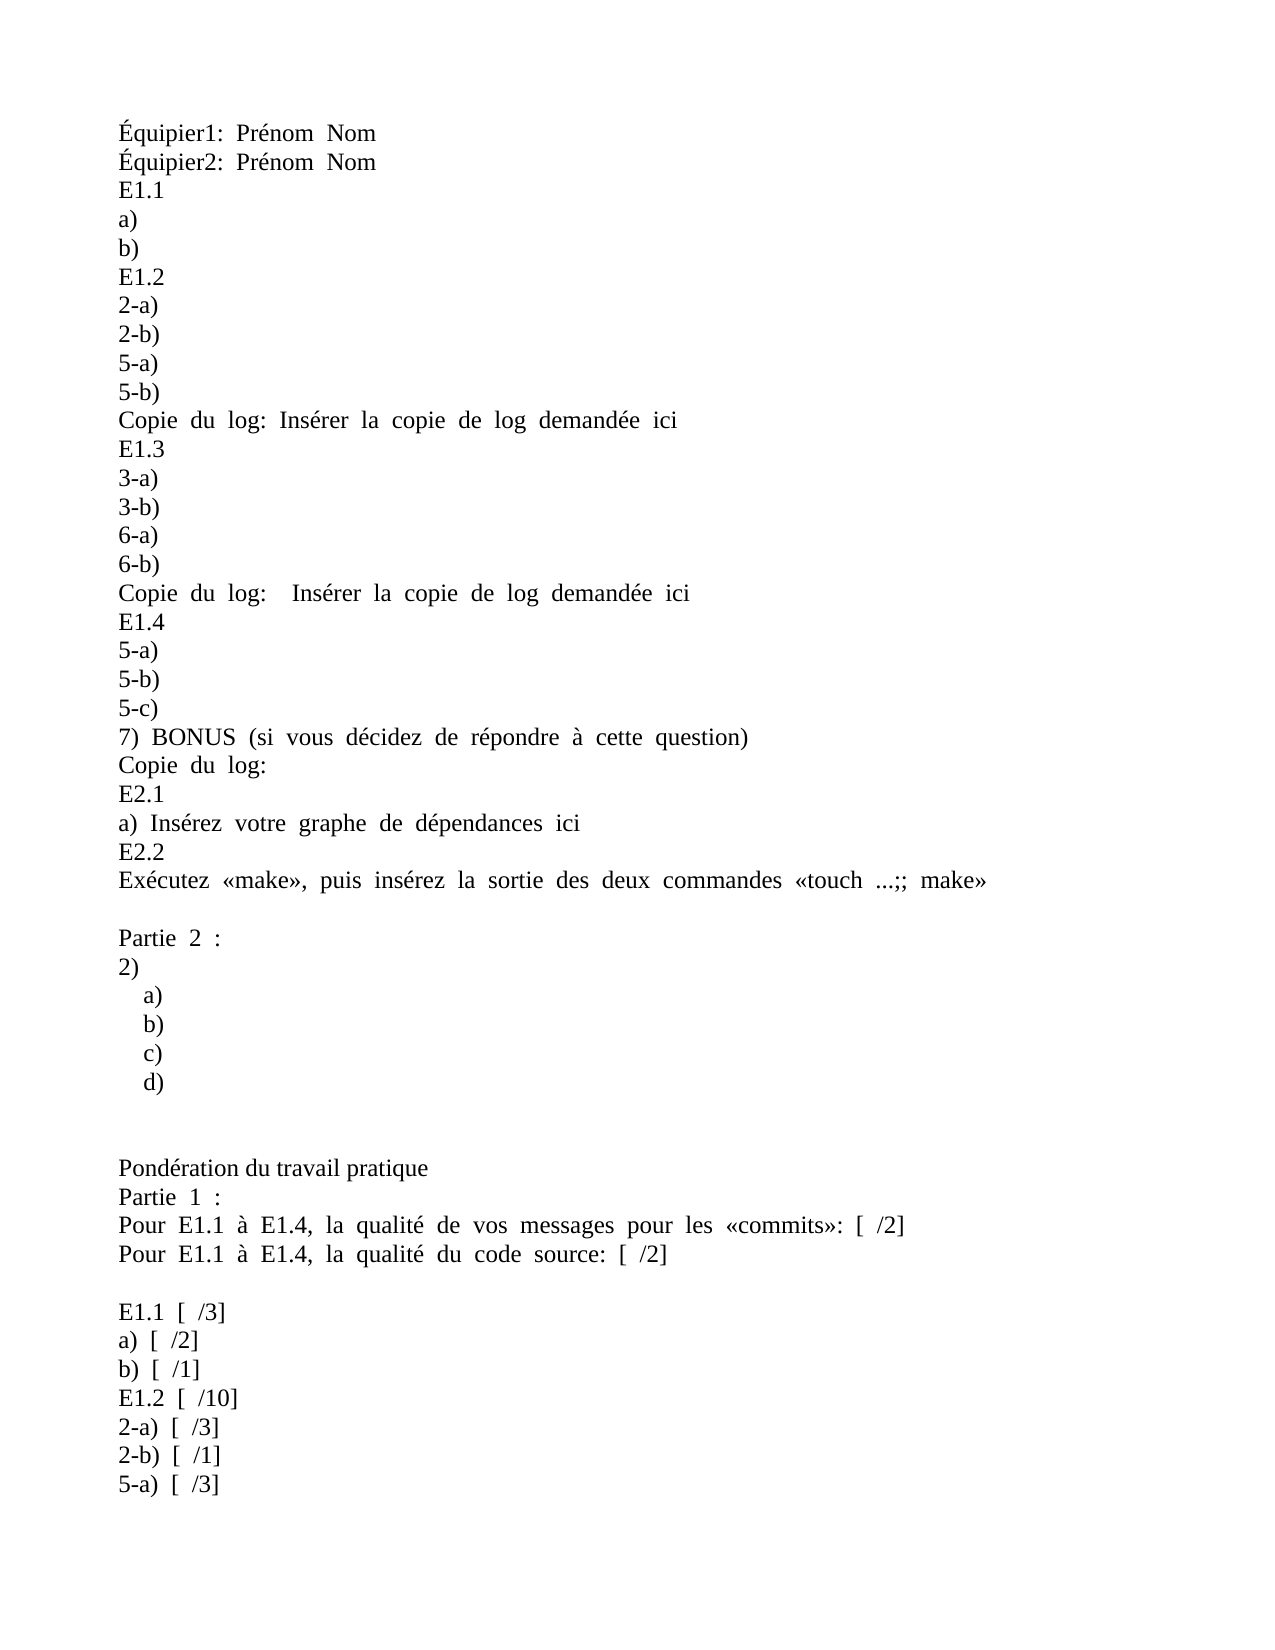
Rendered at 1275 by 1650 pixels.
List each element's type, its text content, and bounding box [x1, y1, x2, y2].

text 7) BONUS (si vous décidez de répondre à cette question) [118, 722, 1157, 751]
text 2) [118, 952, 1157, 981]
text Exécutez «make», puis insérez la sortie des deux commandes «touch ...;; make» [118, 866, 1157, 894]
text b) [ /1] [118, 1354, 1157, 1383]
text 5-­b) [118, 377, 1157, 406]
text a) [118, 204, 1157, 233]
text a) Insérez votre graphe de dépendances ici [118, 808, 1157, 837]
text c) [118, 1038, 1157, 1067]
text Copie du log: [118, 751, 1157, 779]
text E1.2 [118, 262, 1157, 291]
text 2-­a) [ /3] [118, 1412, 1157, 1441]
text 6-­b) [118, 549, 1157, 578]
text E1.1 [ /3] [118, 1297, 1157, 1326]
text 3-­a) [118, 463, 1157, 492]
text 2-­a) [118, 291, 1157, 319]
text 5-­b) [118, 664, 1157, 693]
text Pour E1.1 à E1.4, la qualité du code source: [ /2] [118, 1239, 1157, 1268]
text E2.1 [118, 779, 1157, 808]
text a) [118, 981, 1157, 1009]
text E2.2 [118, 837, 1157, 866]
text Pour E1.1 à E1.4, la qualité de vos messages pour les «commits»: [ /2] [118, 1211, 1157, 1239]
text Copie du log: Insérer la copie de log demandée ici [118, 406, 1157, 434]
text Copie du log: Insérer la copie de log demandée ici [118, 578, 1157, 607]
text Pondération du travail pratique [118, 1153, 1157, 1182]
text 5-­a) [ /3] [118, 1469, 1157, 1498]
text a) [ /2] [118, 1326, 1157, 1354]
text Équipier2: Prénom Nom [118, 147, 1157, 176]
text 5-­a) [118, 636, 1157, 664]
text E1.2 [ /10] [118, 1383, 1157, 1412]
text 3-­b) [118, 492, 1157, 521]
text E1.1 [118, 176, 1157, 204]
text E1.3 [118, 434, 1157, 463]
text 5-­a) [118, 348, 1157, 377]
text d) [118, 1067, 1157, 1096]
text b) [118, 1009, 1157, 1038]
text 5-­c) [118, 693, 1157, 722]
text 6-­a) [118, 521, 1157, 549]
text Partie 1 : [118, 1182, 1157, 1211]
text E1.4 [118, 607, 1157, 636]
text b) [118, 233, 1157, 262]
text 2-­b) [ /1] [118, 1441, 1157, 1469]
text Partie 2 : [118, 923, 1157, 952]
text 2-­b) [118, 319, 1157, 348]
text Équipier1: Prénom Nom [118, 118, 1157, 147]
